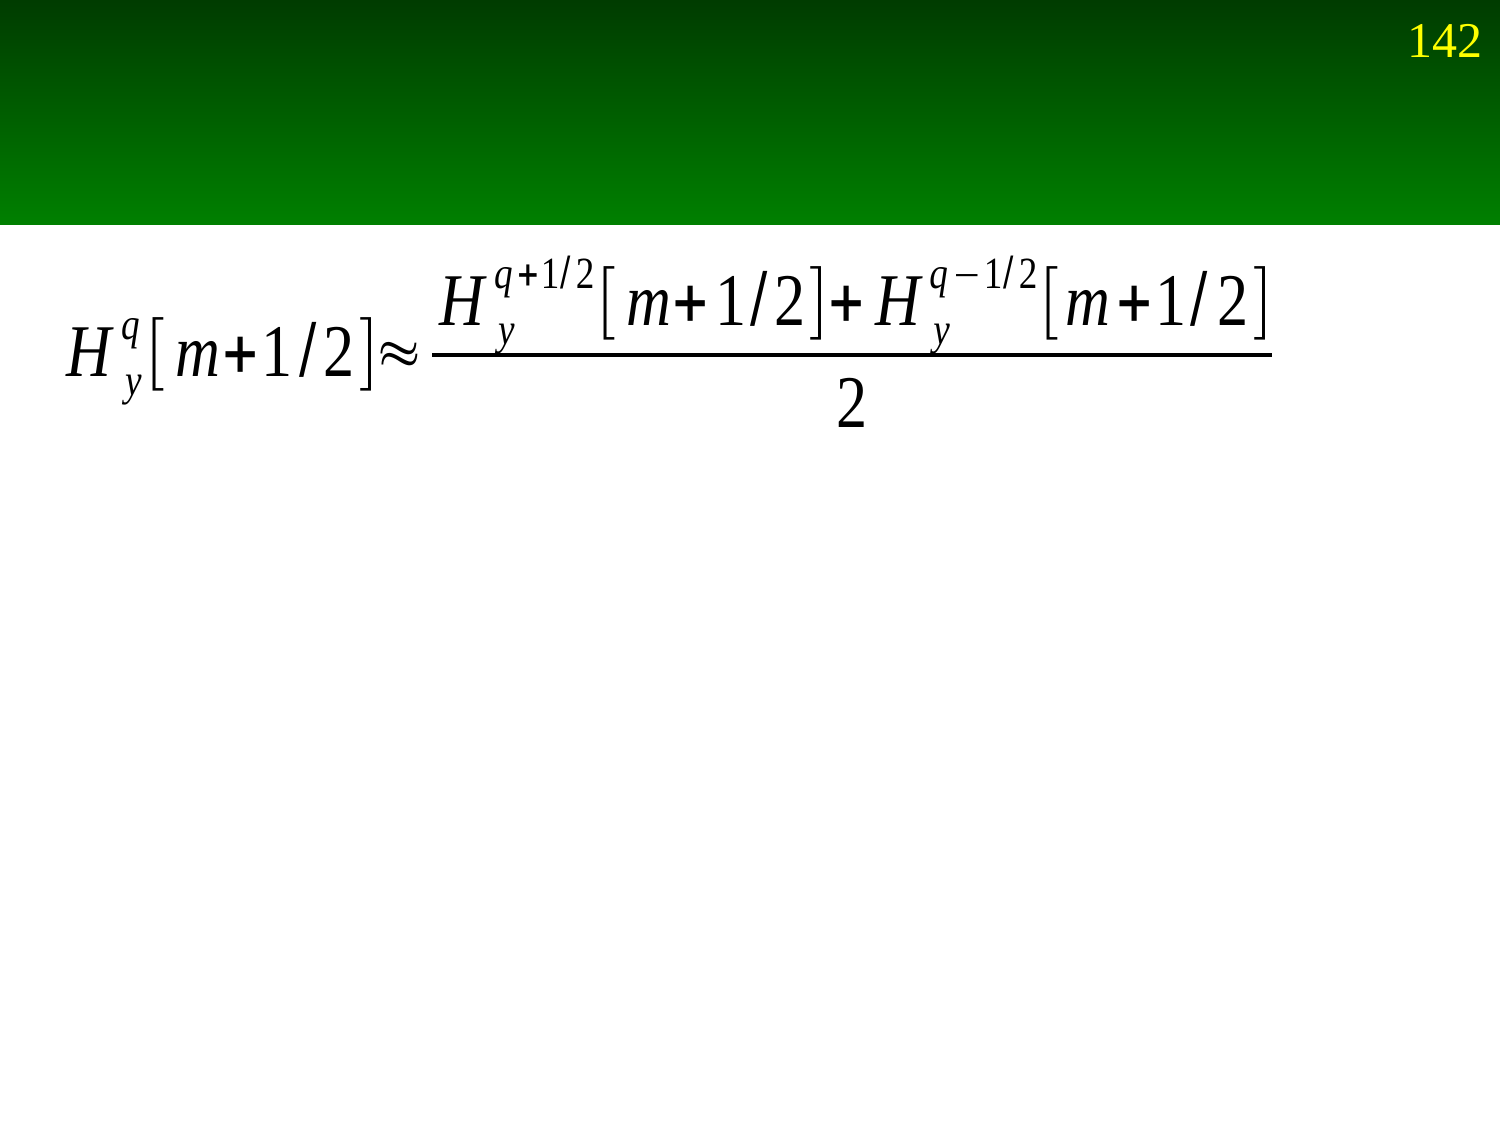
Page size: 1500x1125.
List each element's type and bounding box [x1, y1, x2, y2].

chart [47, 246, 1289, 447]
